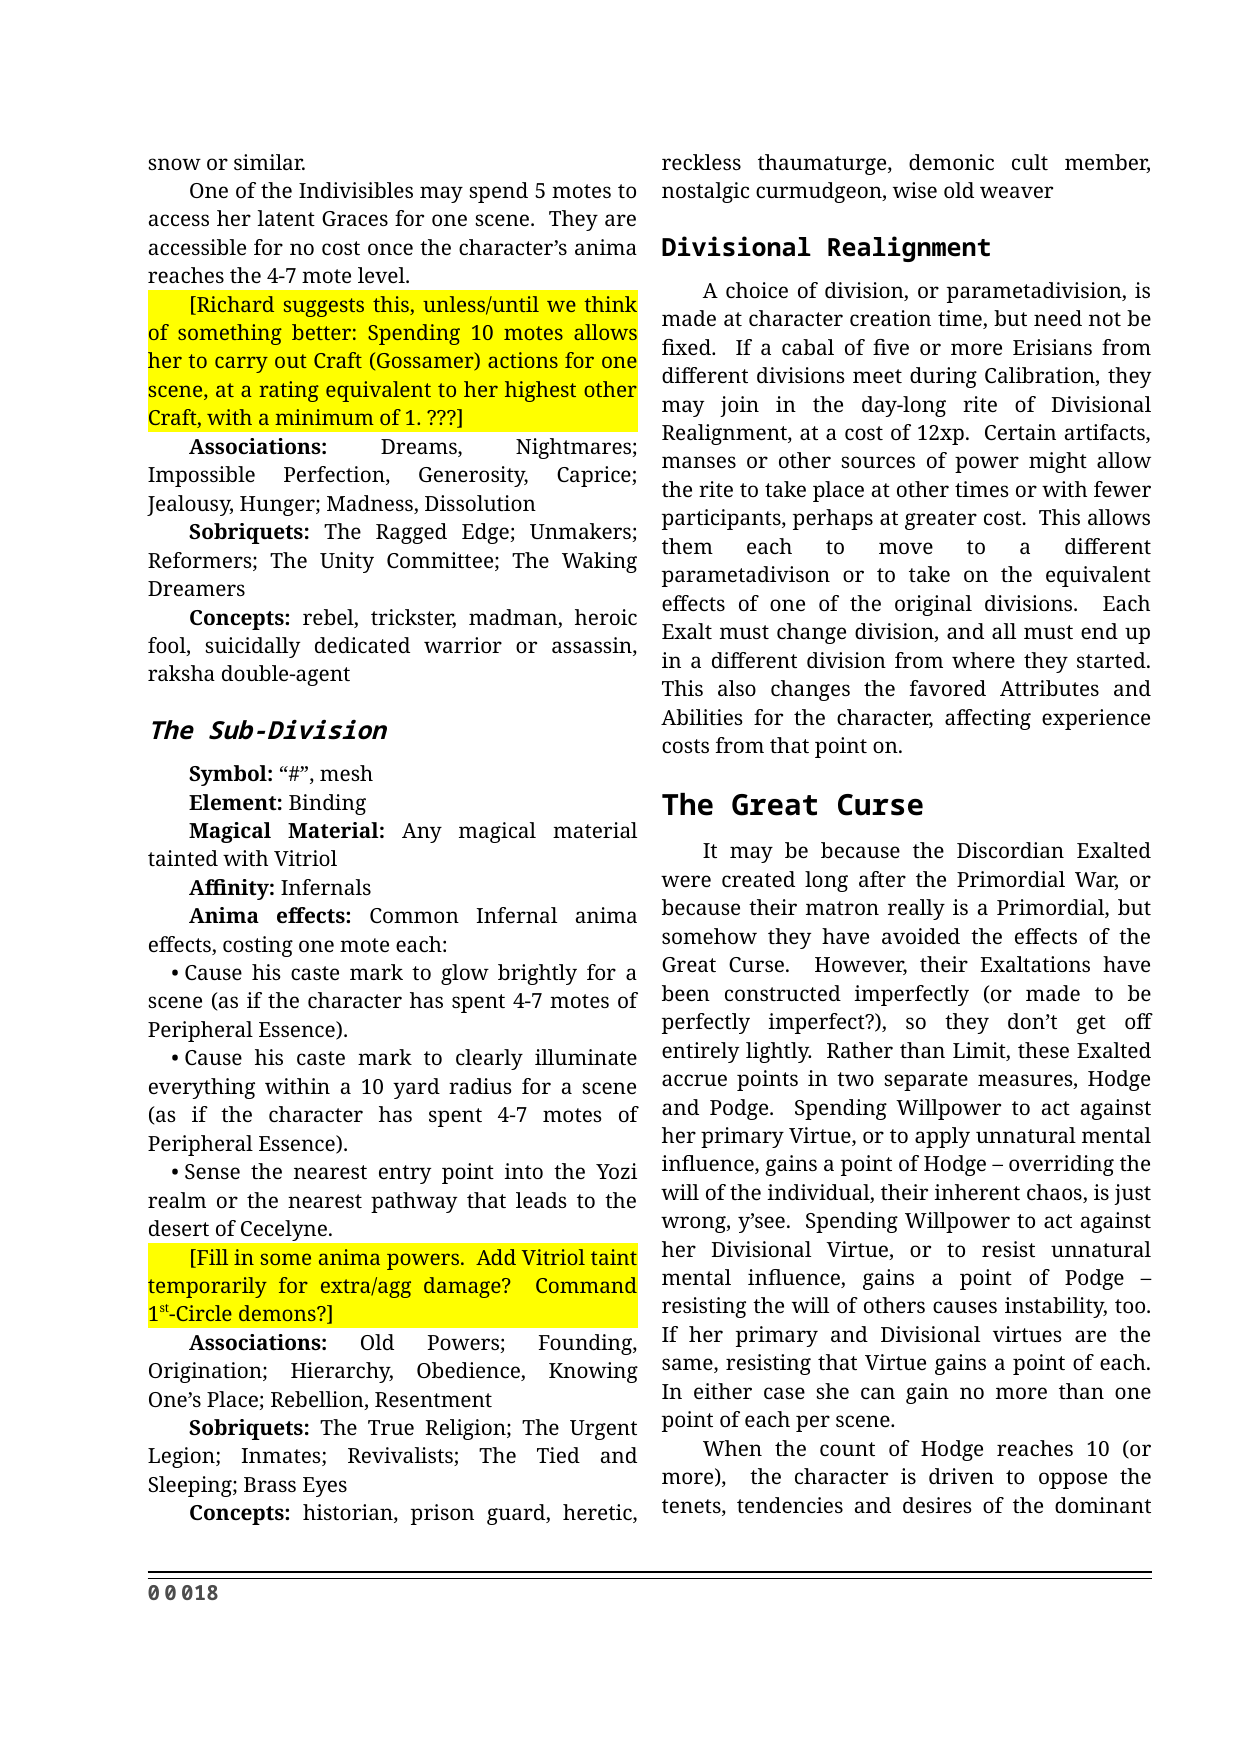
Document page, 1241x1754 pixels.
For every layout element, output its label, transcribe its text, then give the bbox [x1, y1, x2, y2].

text reckless thaumaturge, demonic cult member, nostalgic curmudgeon, wise old weaver [661, 148, 1152, 204]
text Concepts: rebel, trickster, madman, heroic fool, suicidally dedicated warrior or assassin, raksha double-agent [148, 603, 638, 688]
text snow or similar. [148, 148, 638, 176]
text Associations: Old Powers; Founding, Origination; Hierarchy, Obedience, Knowing One’s Place; Rebellion, Resentment [148, 1328, 638, 1413]
text A choice of division, or parametadivision, is made at character creation time, but need not be fixed. If a cabal of five or more Erisians from different divisions meet during Calibration, they may join in the day-long rite of Divisional Realignment, at a cost of 12xp. Certain artifacts, manses or other sources of power might allow the rite to take place at other times or with fewer participants, perhaps at greater cost. This allows them each to move to a different parametadivison or to take on the equivalent effects of one of the original divisions. Each Exalt must change division, and all must end up in a different division from where they started. This also changes the favored Attributes and Abilities for the character, affecting experience costs from that point on. [661, 276, 1152, 759]
list Cause his caste mark to glow brightly for a scene (as if the character has spent 4-7 motes of Peripheral Essence). [148, 958, 638, 1043]
text [Fill in some anima powers. Add Vitriol taint temporarily for extra/agg damage? Command 1st-Circle demons?] [148, 1243, 638, 1328]
text Element: Binding [148, 788, 638, 816]
text It may be because the Discordian Exalted were created long after the Primordial War, or because their matron really is a Primordial, but somehow they have avoided the effects of the Great Curse. However, their Exaltations have been constructed imperfectly (or made to be perfectly imperfect?), so they don’t get off entirely lightly. Rather than Limit, these Exalted accrue points in two separate measures, Hodge and Podge. Spending Willpower to act against her primary Virtue, or to apply unnatural mental influence, gains a point of Hodge – overriding the will of the individual, their inherent chaos, is just wrong, y’see. Spending Willpower to act against her Divisional Virtue, or to resist unnatural mental influence, gains a point of Podge – resisting the will of others causes instability, too. If her primary and Divisional virtues are the same, resisting that Virtue gains a point of each. In either case she can gain no more than one point of each per scene. [661, 837, 1152, 1434]
text Affinity: Infernals [148, 873, 638, 901]
text One of the Indivisibles may spend 5 motes to access her latent Graces for one scene. They are accessible for no cost once the character’s anima reaches the 4-7 mote level. [148, 176, 638, 290]
text Anima effects: Common Infernal anima effects, costing one mote each: [148, 901, 638, 958]
text Symbol: “#”, mesh [148, 759, 638, 788]
subtitle The Sub-Division [148, 713, 638, 747]
text Sobriquets: The True Religion; The Urgent Legion; Inmates; Revivalists; The Tied and Sleeping; Brass Eyes [148, 1413, 638, 1498]
list Cause his caste mark to clearly illuminate everything within a 10 yard radius for a scene (as if the character has spent 4-7 motes of Peripheral Essence). [148, 1043, 638, 1157]
text Concepts: historian, prison guard, heretic, [148, 1498, 638, 1527]
text [Richard suggests this, unless/until we think of something better: Spending 10 motes allows her to carry out Craft (Gossamer) actions for one scene, at a rating equivalent to her highest other Craft, with a minimum of 1. ???] [148, 290, 638, 432]
list Sense the nearest entry point into the Yozi realm or the nearest pathway that leads to the desert of Cecelyne. [148, 1157, 638, 1243]
subtitle Divisional Realignment [661, 229, 1152, 263]
subtitle The Great Curse [661, 784, 1152, 824]
text Sobriquets: The Ragged Edge; Unmakers; Reformers; The Unity Committee; The Waking Dreamers [148, 517, 638, 603]
text Associations: Dreams, Nightmares; Impossible Perfection, Generosity, Caprice; Jealousy, Hunger; Madness, Dissolution [148, 432, 638, 517]
text When the count of Hodge reaches 10 (or more), the character is driven to oppose the tenets, tendencies and desires of the dominant [661, 1434, 1152, 1519]
text Magical Material: Any magical material tainted with Vitriol [148, 816, 638, 873]
